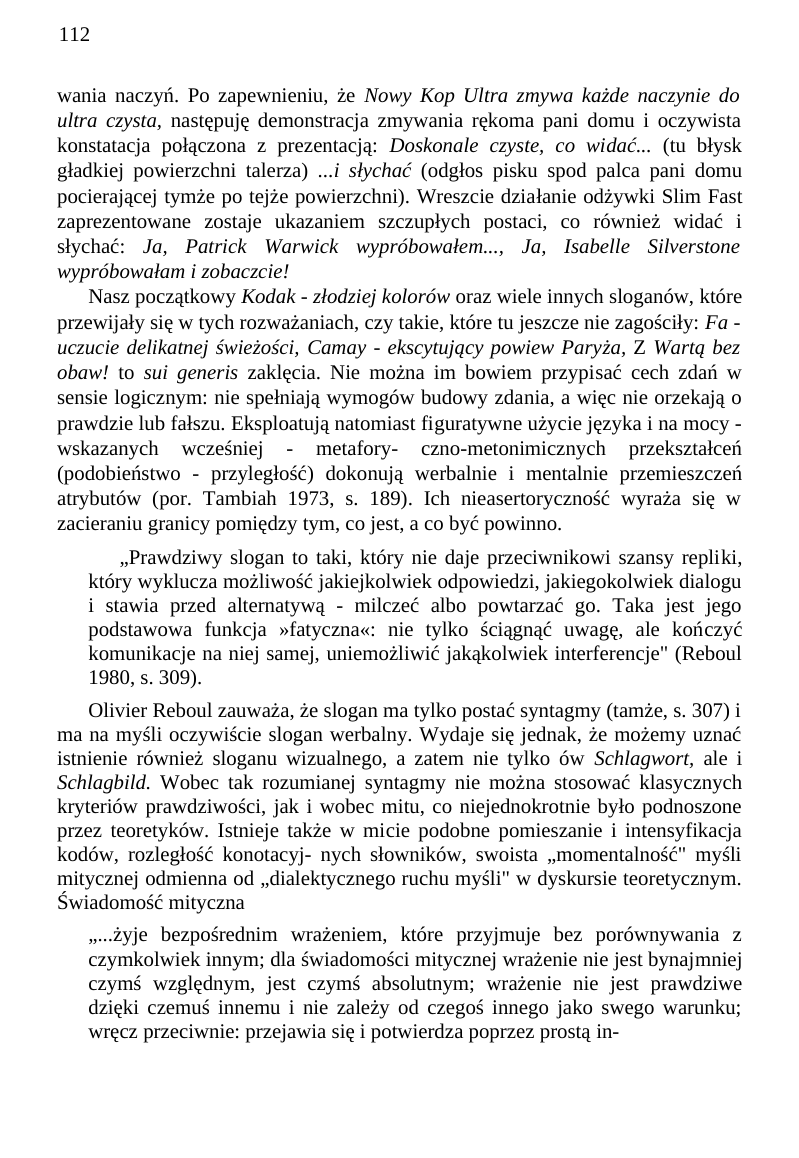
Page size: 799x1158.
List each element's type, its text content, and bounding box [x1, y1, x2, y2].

text wania naczyń. Po zapewnieniu, że Nowy Kop Ultra zmywa każde naczynie do ultra czysta, następuję demonstracja zmywania rękoma pani domu i oczywista konstatacja połączona z prezentacją: Doskonale czyste, co wi­dać... (tu błysk gładkiej powierzchni talerza) ...i słychać (odgłos pisku spod palca pani domu pocierającej tymże po tejże powierzchni). Wreszcie dzia­łanie odżywki Slim Fast zaprezentowane zostaje ukazaniem szczupłych postaci, co również widać i słychać: Ja, Patrick Warwick wypróbowałem..., Ja, Isabelle Silverstone wypróbowałam i zobaczcie! [57, 83, 742, 283]
text Olivier Reboul zauważa, że slogan ma tylko postać syntagmy (tamże, s. 307) i ma na myśli oczywiście slogan werbalny. Wydaje się jednak, że możemy uznać istnienie również sloganu wizualnego, a zatem nie tylko ów Schlagwort, ale i Schlagbild. Wobec tak rozumianej syntagmy nie moż­na stosować klasycznych kryteriów prawdziwości, jak i wobec mitu, co niejednokrotnie było podnoszone przez teoretyków. Istnieje także w mi­cie podobne pomieszanie i intensyfikacja kodów, rozległość konotacyj- nych słowników, swoista „momentalność" myśli mitycznej odmienna od „dialektycznego ruchu myśli" w dyskursie teoretycznym. Świadomość mityczna [57, 697, 742, 914]
text Nasz początkowy Kodak - złodziej kolorów oraz wiele innych sloganów, które przewijały się w tych rozważaniach, czy takie, które tu jeszcze nie zagościły: Fa - uczucie delikatnej świeżości, Camay - ekscytujący powiew Pary­ża, Z Wartą bez obaw! to sui generis zaklęcia. Nie można im bowiem przypi­sać cech zdań w sensie logicznym: nie spełniają wymogów budowy zda­nia, a więc nie orzekają o prawdzie lub fałszu. Eksploatują natomiast fi­guratywne użycie języka i na mocy - wskazanych wcześniej - metafory- czno-metonimicznych przekształceń (podobieństwo - przyległość) doko­nują werbalnie i mentalnie przemieszczeń atrybutów (por. Tambiah 1973, s. 189). Ich nieasertoryczność wyraża się w zacieraniu granicy pomiędzy tym, co jest, a co być powinno. [57, 284, 742, 535]
text „Prawdziwy slogan to taki, który nie daje przeciwnikowi szansy repli­ki, który wyklucza możliwość jakiejkolwiek odpowiedzi, jakiegokolwiek dialogu i stawia przed alternatywą - milczeć albo powtarzać go. Taka jest jego podstawowa funkcja »fatyczna«: nie tylko ściągnąć uwagę, ale koń­czyć komunikacje na niej samej, uniemożliwić jakąkolwiek interferencje" (Reboul 1980, s. 309). [88, 545, 742, 689]
text „...żyje bezpośrednim wrażeniem, które przyjmuje bez porównywania z czymkolwiek innym; dla świadomości mitycznej wrażenie nie jest bynaj­mniej czymś względnym, jest czymś absolutnym; wrażenie nie jest pra­wdziwe dzięki czemuś innemu i nie zależy od czegoś innego jako swego warunku; wręcz przeciwnie: przejawia się i potwierdza poprzez prostą in- [88, 922, 742, 1043]
text 112 [59, 22, 92, 46]
